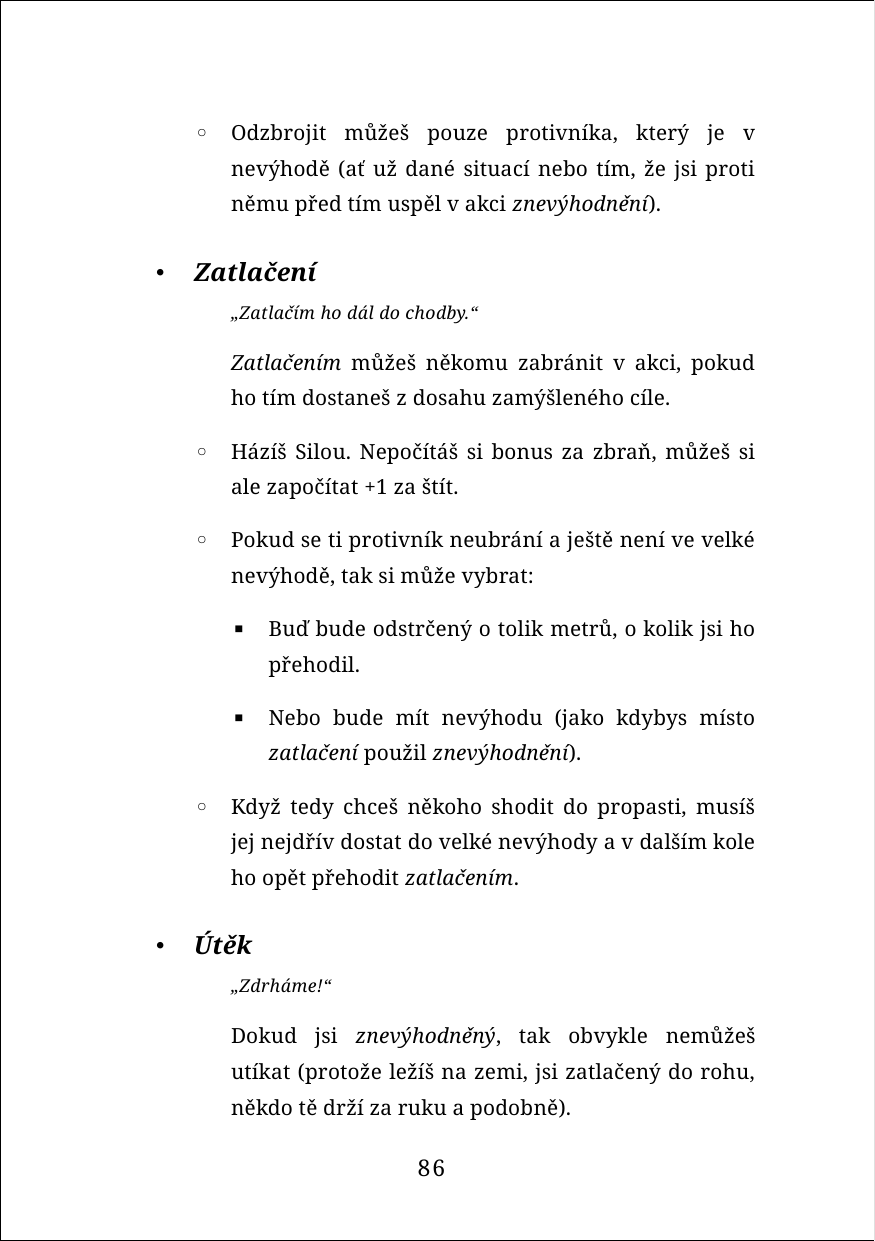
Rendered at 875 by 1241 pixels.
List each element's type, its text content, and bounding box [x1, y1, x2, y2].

list Nebo bude mít nevýhodu (jako kdybys místo zatlačení použil znevýhodnění). [231, 703, 756, 767]
list Odzbrojit můžeš pouze protivníka, který je v nevýhodě (ať už dané situací nebo tím, že jsi proti němu před tím uspěl v akci znevýhodnění). [193, 118, 756, 218]
list Pokud se ti protivník neubrání a ještě není ve velké nevýhodě, tak si může vybrat: [193, 526, 756, 589]
list „Zdrháme!“ [193, 974, 756, 998]
list „Zatlačím ho dál do chodby.“ [193, 300, 756, 324]
list Házíš Silou. Nepočítáš si bonus za zbraň, můžeš si ale započítat +1 za štít. [193, 437, 756, 501]
list Když tedy chceš někoho shodit do propasti, musíš jej nejdřív dostat do velké nevýhody a v dalším kole ho opět přehodit zatlačením. [193, 792, 756, 891]
list Zatlačením můžeš někomu zabránit v akci, pokud ho tím dostaneš z dosahu zamýšleného cíle. [193, 348, 756, 412]
subtitle Zatlačení [156, 254, 756, 288]
list Buď bude odstrčený o tolik metrů, o kolik jsi ho přehodil. [231, 614, 756, 678]
list Dokud jsi znevýhodněný, tak obvykle nemůžeš utíkat (protože ležíš na zemi, jsi zatlačený do rohu, někdo tě drží za ruku a podobně). [193, 1022, 756, 1121]
subtitle Útěk [156, 928, 756, 962]
